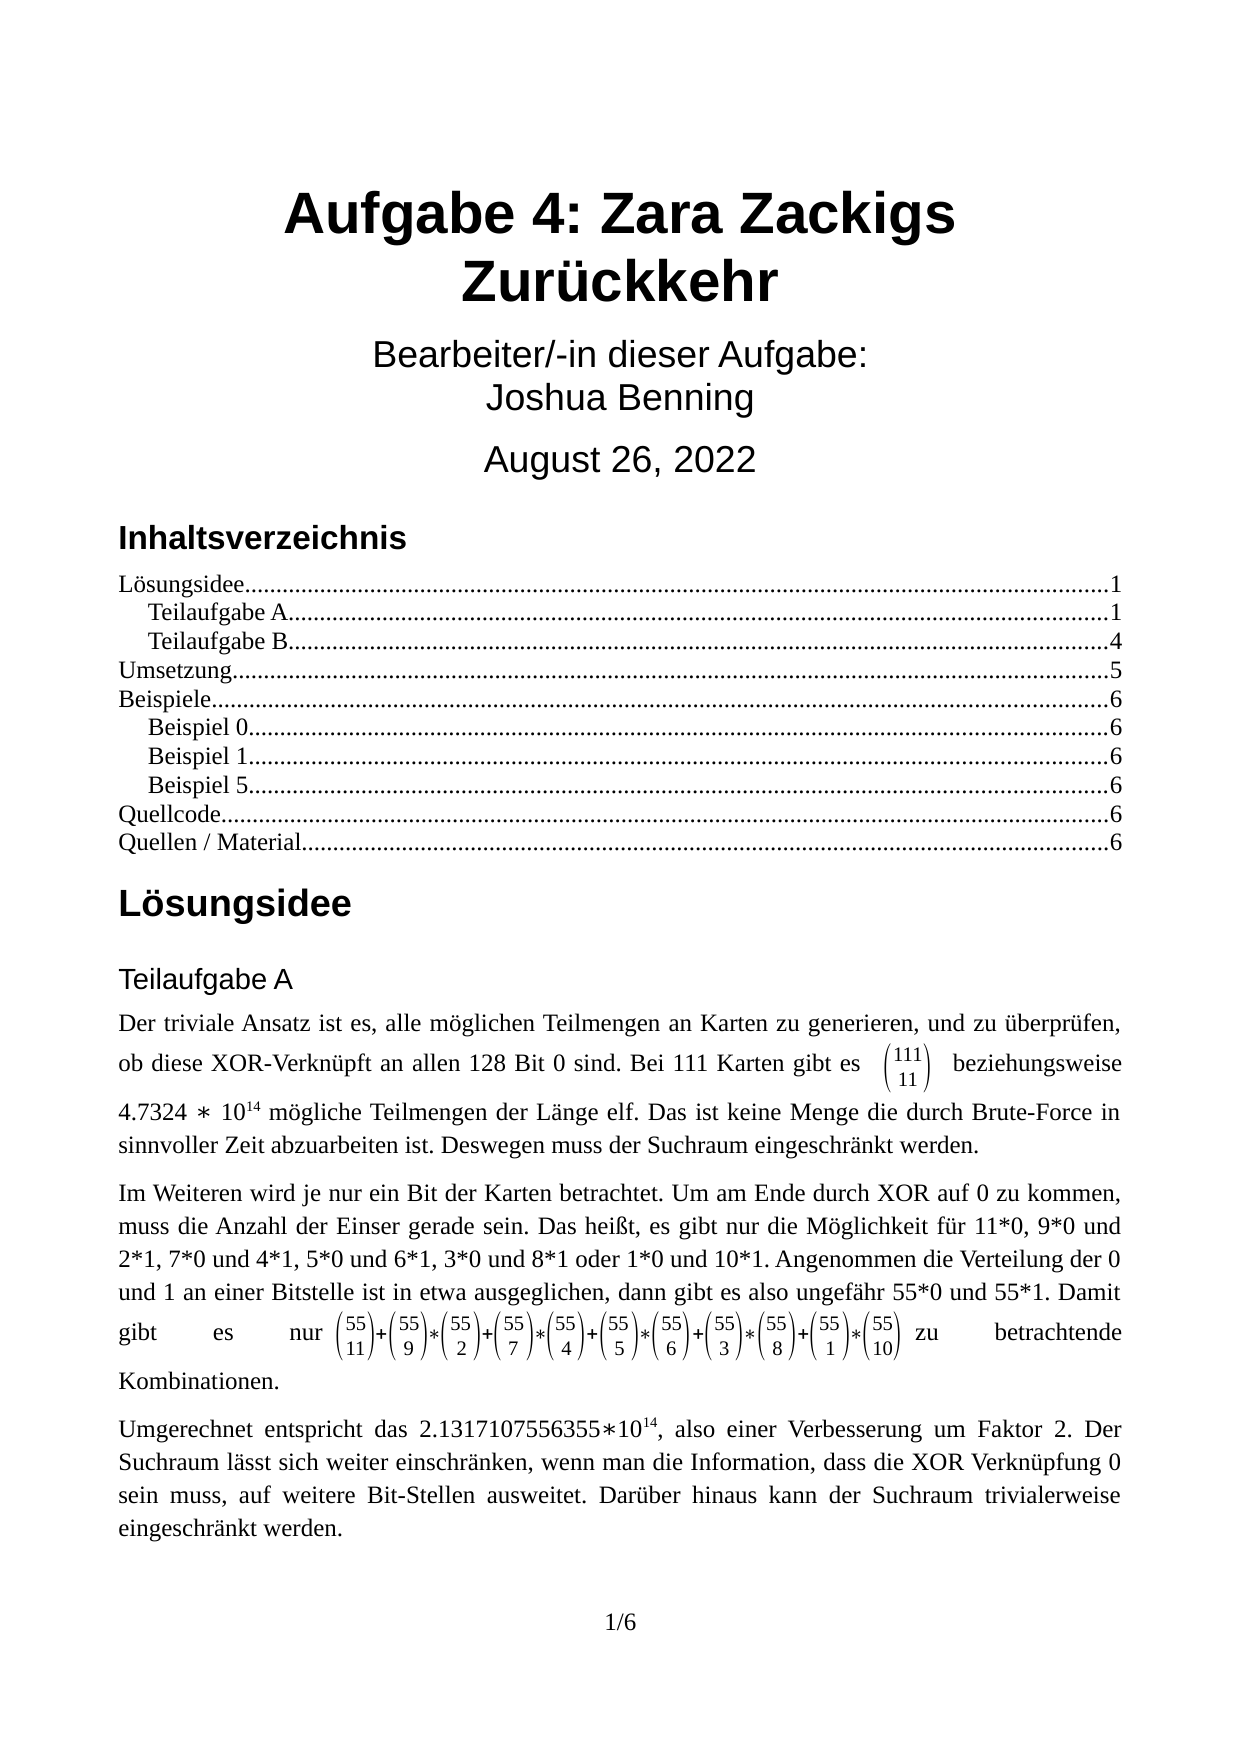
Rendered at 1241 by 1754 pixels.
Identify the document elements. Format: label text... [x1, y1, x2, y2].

text Der triviale Ansatz ist es, alle möglichen Teilmengen an Karten zu generieren, und zu überprüfen, ob diese XOR-Verknüpft an allen 128 Bit 0 sind. Bei 111 Karten gibt es beziehungsweise 4.7324 ∗ 1014 mögliche Teilmengen der Länge elf. Das ist keine Menge die durch Brute-Force in sinnvoller Zeit abzuarbeiten ist. Deswegen muss der Suchraum eingeschränkt werden. [118, 1008, 1122, 1159]
text Beispiele 6 [118, 684, 1122, 712]
subtitle Lösungsidee [118, 881, 1122, 925]
text Im Weiteren wird je nur ein Bit der Karten betrachtet. Um am Ende durch XOR auf 0 zu kommen, muss die Anzahl der Einser gerade sein. Das heißt, es gibt nur die Möglichkeit für 11*0, 9*0 und 2*1, 7*0 und 4*1, 5*0 und 6*1, 3*0 und 8*1 oder 1*0 und 10*1. Angenommen die Verteilung der 0 und 1 an einer Bitstelle ist in etwa ausgeglichen, dann gibt es also ungefähr 55*0 und 55*1. Damit gibt es nurzu betrachtende Kombinationen. [118, 1178, 1122, 1395]
subtitle Teilaufgabe A [118, 962, 1122, 996]
text Teilaufgabe A 1 [148, 597, 1122, 626]
text Beispiel 0 6 [148, 712, 1122, 741]
text Teilaufgabe B 4 [148, 626, 1122, 655]
text Quellen / Material 6 [118, 827, 1122, 856]
subtitle 26. August 2022 [118, 437, 1122, 480]
subtitle Inhaltsverzeichnis [118, 518, 1122, 556]
text Beispiel 1 6 [148, 741, 1122, 770]
text Quellcode 6 [118, 799, 1122, 827]
text Lösungsidee 1 [118, 569, 1122, 597]
subtitle Bearbeiter/-in dieser Aufgabe: Joshua Benning [118, 332, 1122, 418]
text Beispiel 5 6 [148, 770, 1122, 799]
title Aufgabe 4: Zara Zackigs Zurückkehr [118, 179, 1122, 313]
text Umgerechnet entspricht das 2.1317107556355∗1014, also einer Verbesserung um Faktor 2. Der Suchraum lässt sich weiter einschränken, wenn man die Information, dass die XOR Verknüpfung 0 sein muss, auf weitere Bit-Stellen ausweitet. Darüber hinaus kann der Suchraum trivialerweise eingeschränkt werden. [118, 1414, 1122, 1542]
text Umsetzung 5 [118, 655, 1122, 684]
